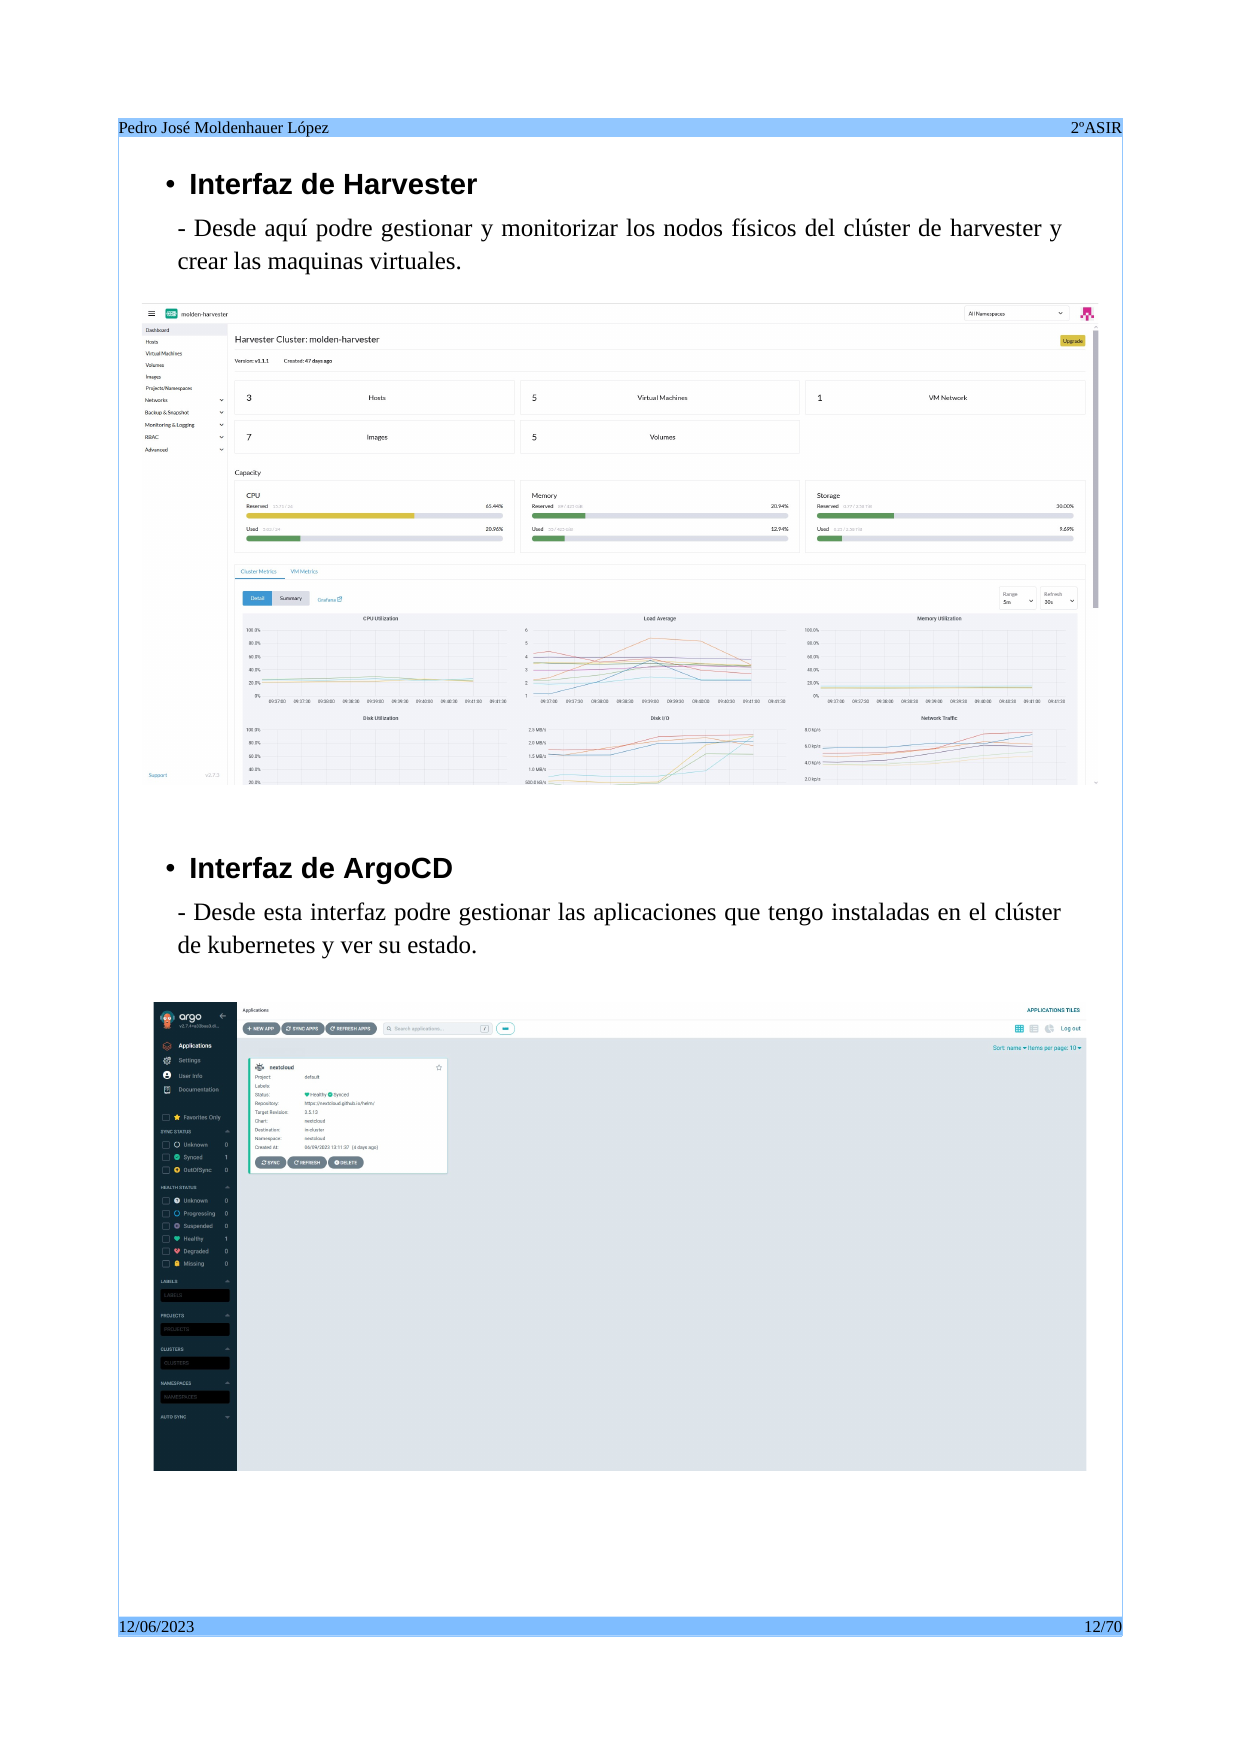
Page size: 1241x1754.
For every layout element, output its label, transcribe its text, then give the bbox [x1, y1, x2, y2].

subtitle Interfaz de ArgoCD [165, 851, 1122, 884]
picture [153, 1002, 1087, 1471]
text - Desde esta interfaz podre gestionar las aplicaciones que tengo instaladas en el clúster de kubernetes y ver su estado. [177, 897, 1063, 959]
text - Desde aquí podre gestionar y monitorizar los nodos físicos del clúster de harvester y crear las maquinas virtuales. [177, 213, 1063, 275]
picture [141, 303, 1099, 785]
subtitle Interfaz de Harvester [165, 167, 1122, 201]
